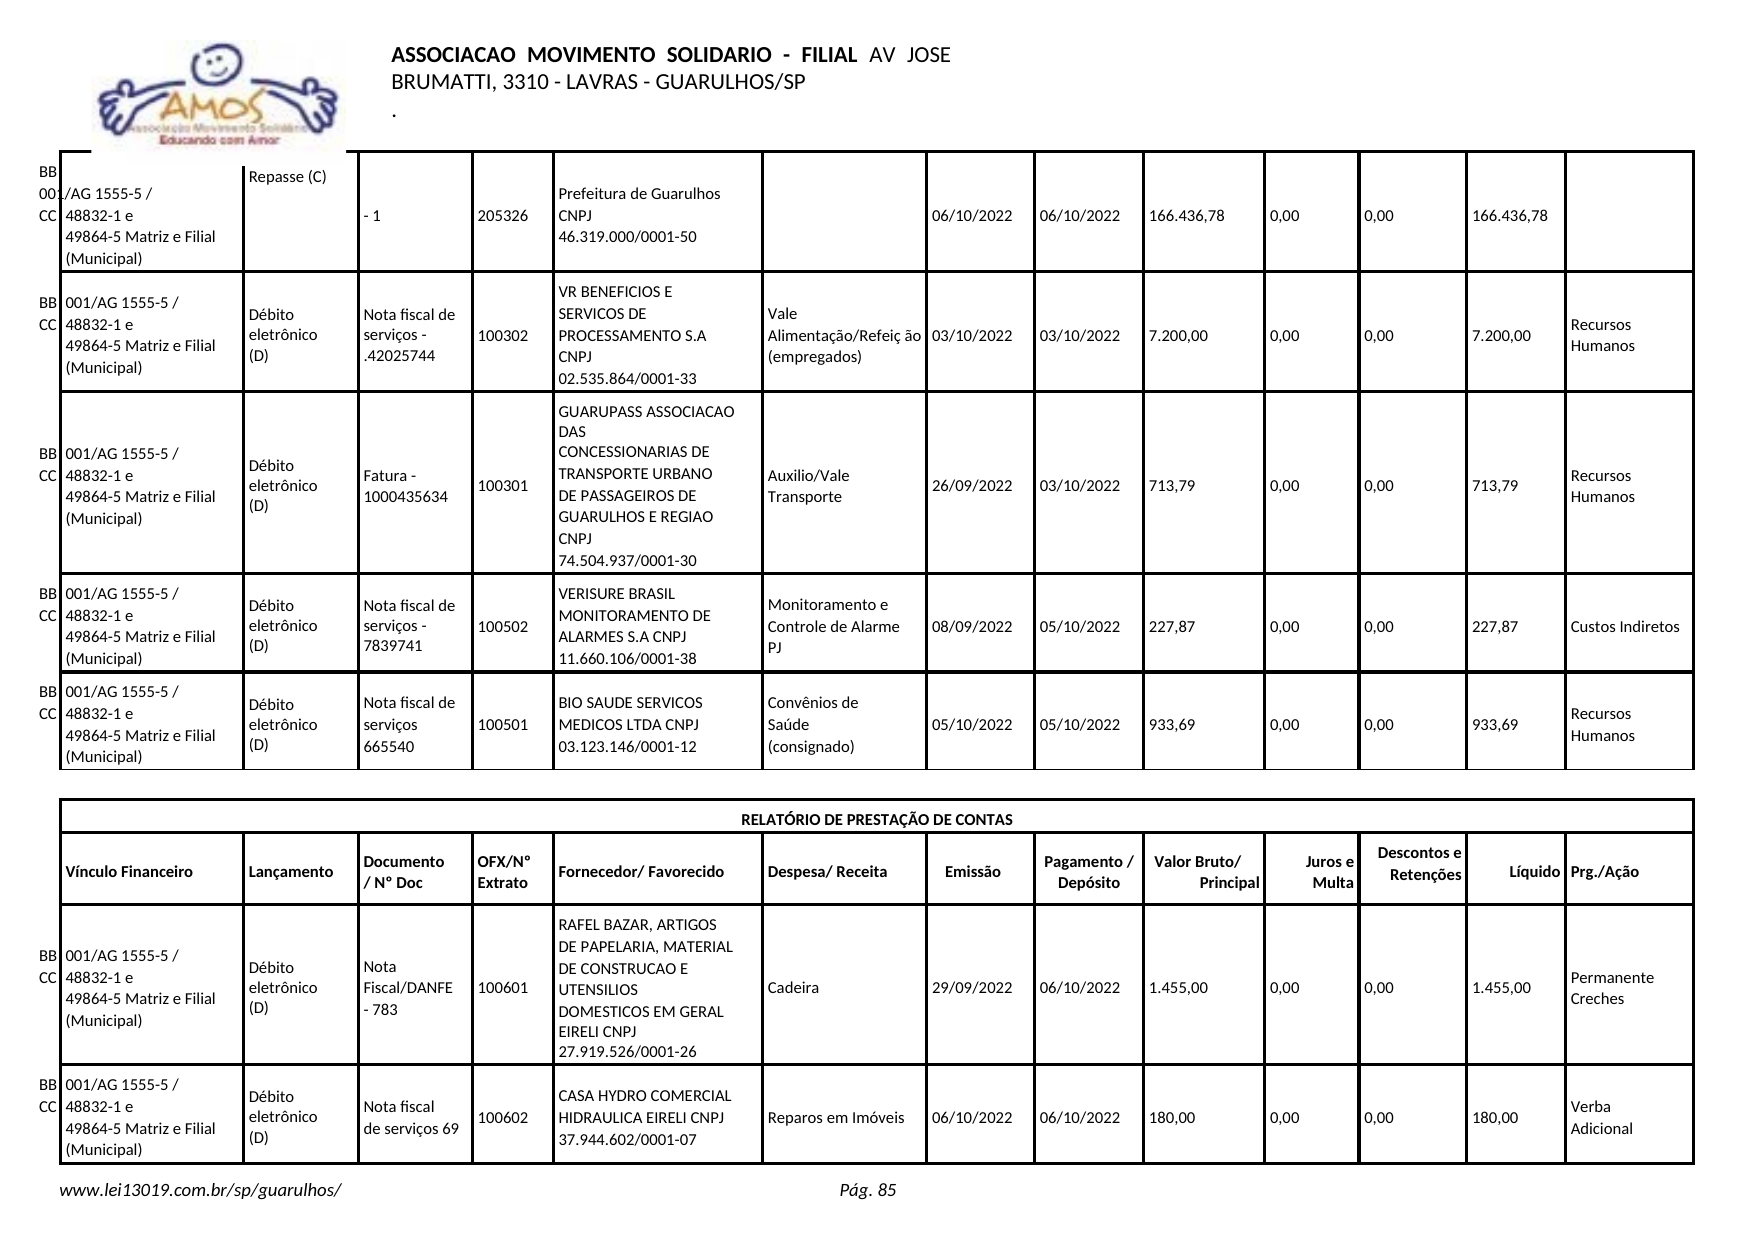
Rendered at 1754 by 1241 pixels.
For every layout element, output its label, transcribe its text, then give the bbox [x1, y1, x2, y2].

table_cell 0,00 [1266, 273, 1357, 390]
table_cell 05/10/2022 [928, 674, 1033, 769]
table_cell Cadeira [764, 906, 925, 1063]
table_cell Vínculo Financeiro [62, 834, 242, 903]
table_cell Verba Adicional [1567, 1066, 1692, 1162]
table_cell 100601 [474, 906, 552, 1063]
table_cell 001/AG 1555-5 / 48832-1 e 49864-5 Matriz e Filial (Municipal) [62, 575, 242, 670]
table_cell 0,00 [1266, 393, 1357, 572]
table_cell Nota fiscal de serviços 665540 [360, 674, 471, 769]
table_cell 29/09/2022 [928, 906, 1033, 1063]
table_cell 0,00 [1266, 1066, 1357, 1162]
table_cell 100301 [474, 393, 552, 572]
table_cell 0,00 [1361, 273, 1465, 390]
table_cell 933,69 [1468, 674, 1564, 769]
table_cell 180,00 [1145, 1066, 1263, 1162]
table_cell Auxilio/Vale Transporte [764, 393, 925, 572]
table_cell Débito eletrônico (D) [245, 575, 357, 670]
table_cell OFX/Nº Extrato [474, 834, 552, 903]
table_cell CASA HYDRO COMERCIAL HIDRAULICA EIRELI CNPJ 37.944.602/0001-07 [555, 1066, 761, 1162]
table_cell 06/10/2022 [1036, 1066, 1142, 1162]
table_cell 0,00 [1266, 153, 1357, 270]
table_cell Nota Fiscal/DANFE - 783 [360, 906, 471, 1063]
table_cell 0,00 [1361, 575, 1465, 670]
table_cell 0,00 [1361, 1066, 1465, 1162]
table_cell 1.455,00 [1468, 906, 1564, 1063]
table_cell Débito eletrônico (D) [245, 1066, 357, 1162]
table_cell 0,00 [1266, 575, 1357, 670]
table_cell 06/10/2022 [928, 1066, 1033, 1162]
table_cell VR BENEFICIOS E SERVICOS DE PROCESSAMENTO S.A CNPJ 02.535.864/0001-33 [555, 273, 761, 390]
table_cell Descontos e Retenções [1361, 834, 1465, 903]
table_cell Permanente Creches [1567, 906, 1692, 1063]
table_cell 0,00 [1266, 674, 1357, 769]
table_cell Débito eletrônico (D) [245, 393, 357, 572]
table_cell Emissão [928, 834, 1033, 903]
table_cell [764, 153, 925, 270]
table_cell Lançamento [245, 834, 357, 903]
table_cell 05/10/2022 [1036, 575, 1142, 670]
table_cell [1567, 153, 1692, 270]
table_cell 001/AG 1555-5 / 48832-1 e 49864-5 Matriz e Filial (Municipal) [62, 906, 242, 1063]
table_cell 166.436,78 [1468, 153, 1564, 270]
table_cell Custos Indiretos [1567, 575, 1692, 670]
table_cell 180,00 [1468, 1066, 1564, 1162]
table_cell 03/10/2022 [1036, 393, 1142, 572]
table_cell 05/10/2022 [1036, 674, 1142, 769]
table_cell 933,69 [1145, 674, 1263, 769]
table_cell - 1 [360, 153, 471, 270]
table_cell 100502 [474, 575, 552, 670]
table_cell 001/AG 1555-5 / 48832-1 e 49864-5 Matriz e Filial (Municipal) [62, 153, 242, 270]
table_cell Débito eletrônico (D) [245, 273, 357, 390]
table_cell 03/10/2022 [1036, 273, 1142, 390]
table_cell 1.455,00 [1145, 906, 1263, 1063]
table_cell Fornecedor/ Favorecido [555, 834, 761, 903]
table_cell Documento / Nº Doc [360, 834, 471, 903]
table_cell Repasse (C) [245, 153, 357, 270]
table_cell 166.436,78 [1145, 153, 1263, 270]
table_cell Recursos Humanos [1567, 273, 1692, 390]
table_cell 08/09/2022 [928, 575, 1033, 670]
table_cell 06/10/2022 [928, 153, 1033, 270]
table_cell Recursos Humanos [1567, 674, 1692, 769]
table_cell 100602 [474, 1066, 552, 1162]
table_cell 713,79 [1468, 393, 1564, 572]
table_cell Fatura - 1000435634 [360, 393, 471, 572]
table_cell Nota fiscal de serviços - .42025744 [360, 273, 471, 390]
table_cell Nota fiscal de serviços 69 [360, 1066, 471, 1162]
table_cell Líquido [1468, 834, 1564, 903]
table_cell 06/10/2022 [1036, 906, 1142, 1063]
table_cell 03/10/2022 [928, 273, 1033, 390]
table_cell 0,00 [1361, 906, 1465, 1063]
table_header RELATÓRIO DE PRESTAÇÃO DE CONTAS [62, 801, 1692, 831]
table_cell 100302 [474, 273, 552, 390]
table_cell 7.200,00 [1145, 273, 1263, 390]
table_cell Débito eletrônico (D) [245, 906, 357, 1063]
table_cell Valor Bruto/ Principal [1145, 834, 1263, 903]
table_cell 001/AG 1555-5 / 48832-1 e 49864-5 Matriz e Filial (Municipal) [62, 1066, 242, 1162]
table_cell 0,00 [1266, 906, 1357, 1063]
table_cell Despesa/ Receita [764, 834, 925, 903]
table_cell 001/AG 1555-5 / 48832-1 e 49864-5 Matriz e Filial (Municipal) [62, 674, 242, 769]
table_cell VERISURE BRASIL MONITORAMENTO DE ALARMES S.A CNPJ 11.660.106/0001-38 [555, 575, 761, 670]
table_cell 713,79 [1145, 393, 1263, 572]
table_cell BIO SAUDE SERVICOS MEDICOS LTDA CNPJ 03.123.146/0001-12 [555, 674, 761, 769]
table_cell 227,87 [1468, 575, 1564, 670]
table_cell Prg./Ação [1567, 834, 1692, 903]
table_cell Reparos em Imóveis [764, 1066, 925, 1162]
table_cell 001/AG 1555-5 / 48832-1 e 49864-5 Matriz e Filial (Municipal) [62, 393, 242, 572]
table_cell 227,87 [1145, 575, 1263, 670]
table_cell 06/10/2022 [1036, 153, 1142, 270]
table_cell 0,00 [1361, 393, 1465, 572]
table_cell Prefeitura de Guarulhos CNPJ 46.319.000/0001-50 [555, 153, 761, 270]
table_cell Recursos Humanos [1567, 393, 1692, 572]
table_cell 7.200,00 [1468, 273, 1564, 390]
table_cell Monitoramento e Controle de Alarme PJ [764, 575, 925, 670]
table_cell Vale Alimentação/Refeiç ão (empregados) [764, 273, 925, 390]
table_cell Pagamento / Depósito [1036, 834, 1142, 903]
table_cell 001/AG 1555-5 / 48832-1 e 49864-5 Matriz e Filial (Municipal) [62, 273, 242, 390]
table_cell 0,00 [1361, 674, 1465, 769]
table_cell 26/09/2022 [928, 393, 1033, 572]
table_cell 205326 [474, 153, 552, 270]
table_cell Débito eletrônico (D) [245, 674, 357, 769]
table_cell Nota fiscal de serviços - 7839741 [360, 575, 471, 670]
table_cell 100501 [474, 674, 552, 769]
table_cell Convênios de Saúde (consignado) [764, 674, 925, 769]
table_cell GUARUPASS ASSOCIACAO DAS CONCESSIONARIAS DE TRANSPORTE URBANO DE PASSAGEIROS DE GUARULHOS E REGIAO CNPJ 74.504.937/0001-30 [555, 393, 761, 572]
table_cell Juros e Multa [1266, 834, 1357, 903]
table_cell RAFEL BAZAR, ARTIGOS DE PAPELARIA, MATERIAL DE CONSTRUCAO E UTENSILIOS DOMESTICOS EM GERAL EIRELI CNPJ 27.919.526/0001-26 [555, 906, 761, 1063]
table_cell 0,00 [1361, 153, 1465, 270]
